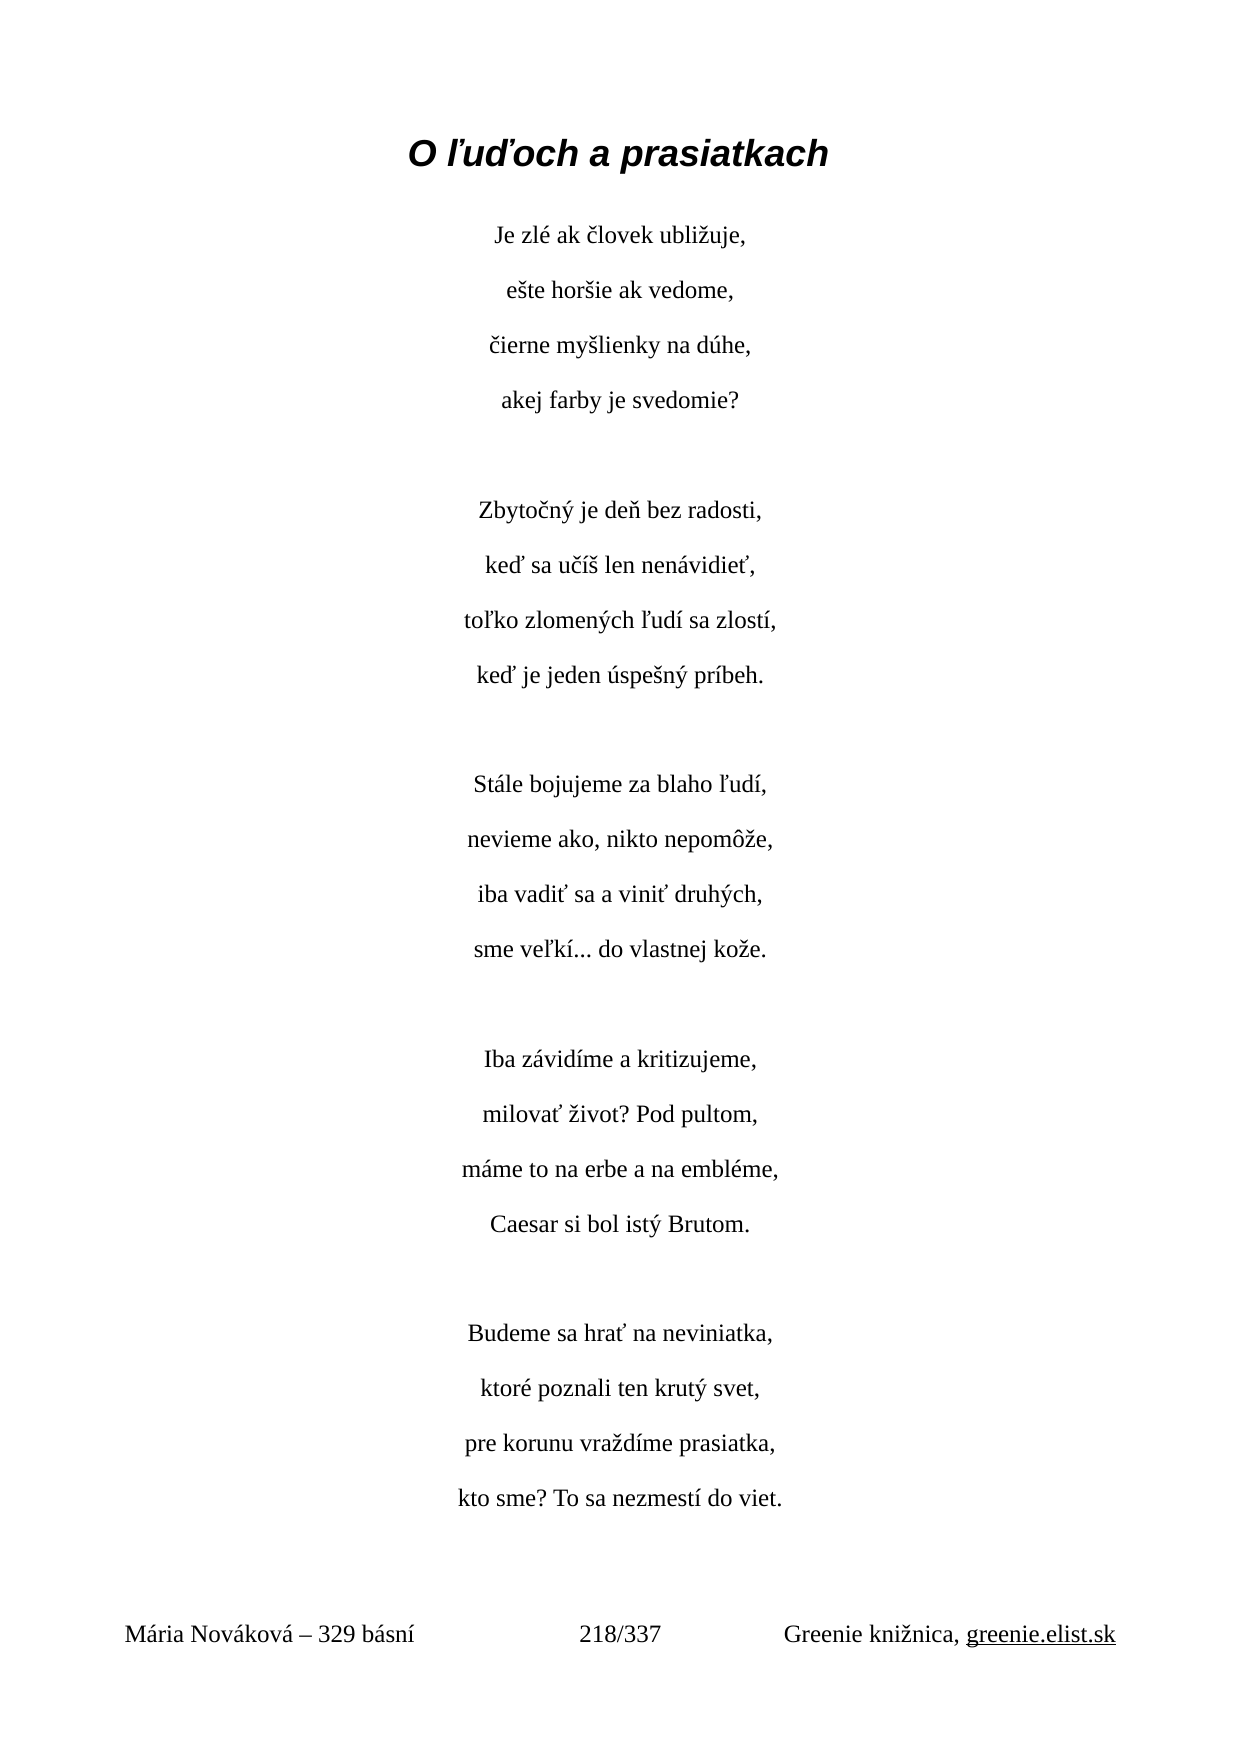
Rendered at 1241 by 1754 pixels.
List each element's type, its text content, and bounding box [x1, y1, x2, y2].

text Budeme sa hrať na neviniatka, [106, 1318, 1134, 1347]
text milovať život? Pod pultom, [106, 1099, 1134, 1128]
subtitle O ľuďoch a prasiatkach [106, 131, 1134, 174]
text keď je jeden úspešný príbeh. [106, 660, 1134, 688]
text toľko zlomených ľudí sa zlostí, [106, 605, 1134, 633]
text Caesar si bol istý Brutom. [106, 1209, 1134, 1237]
text nevieme ako, nikto nepomôže, [106, 824, 1134, 853]
text sme veľkí... do vlastnej kože. [106, 934, 1134, 963]
text ktoré poznali ten krutý svet, [106, 1373, 1134, 1402]
text pre korunu vraždíme prasiatka, [106, 1428, 1134, 1457]
text akej farby je svedomie? [106, 385, 1134, 414]
text čierne myšlienky na dúhe, [106, 330, 1134, 359]
text iba vadiť sa a viniť druhých, [106, 879, 1134, 908]
text keď sa učíš len nenávidieť, [106, 550, 1134, 579]
text Zbytočný je deň bez radosti, [106, 495, 1134, 524]
text máme to na erbe a na embléme, [106, 1154, 1134, 1182]
text kto sme? To sa nezmestí do viet. [106, 1483, 1134, 1512]
text Stále bojujeme za blaho ľudí, [106, 769, 1134, 798]
text Iba závidíme a kritizujeme, [106, 1044, 1134, 1073]
text Je zlé ak človek ubližuje, [106, 221, 1134, 249]
text ešte horšie ak vedome, [106, 275, 1134, 304]
